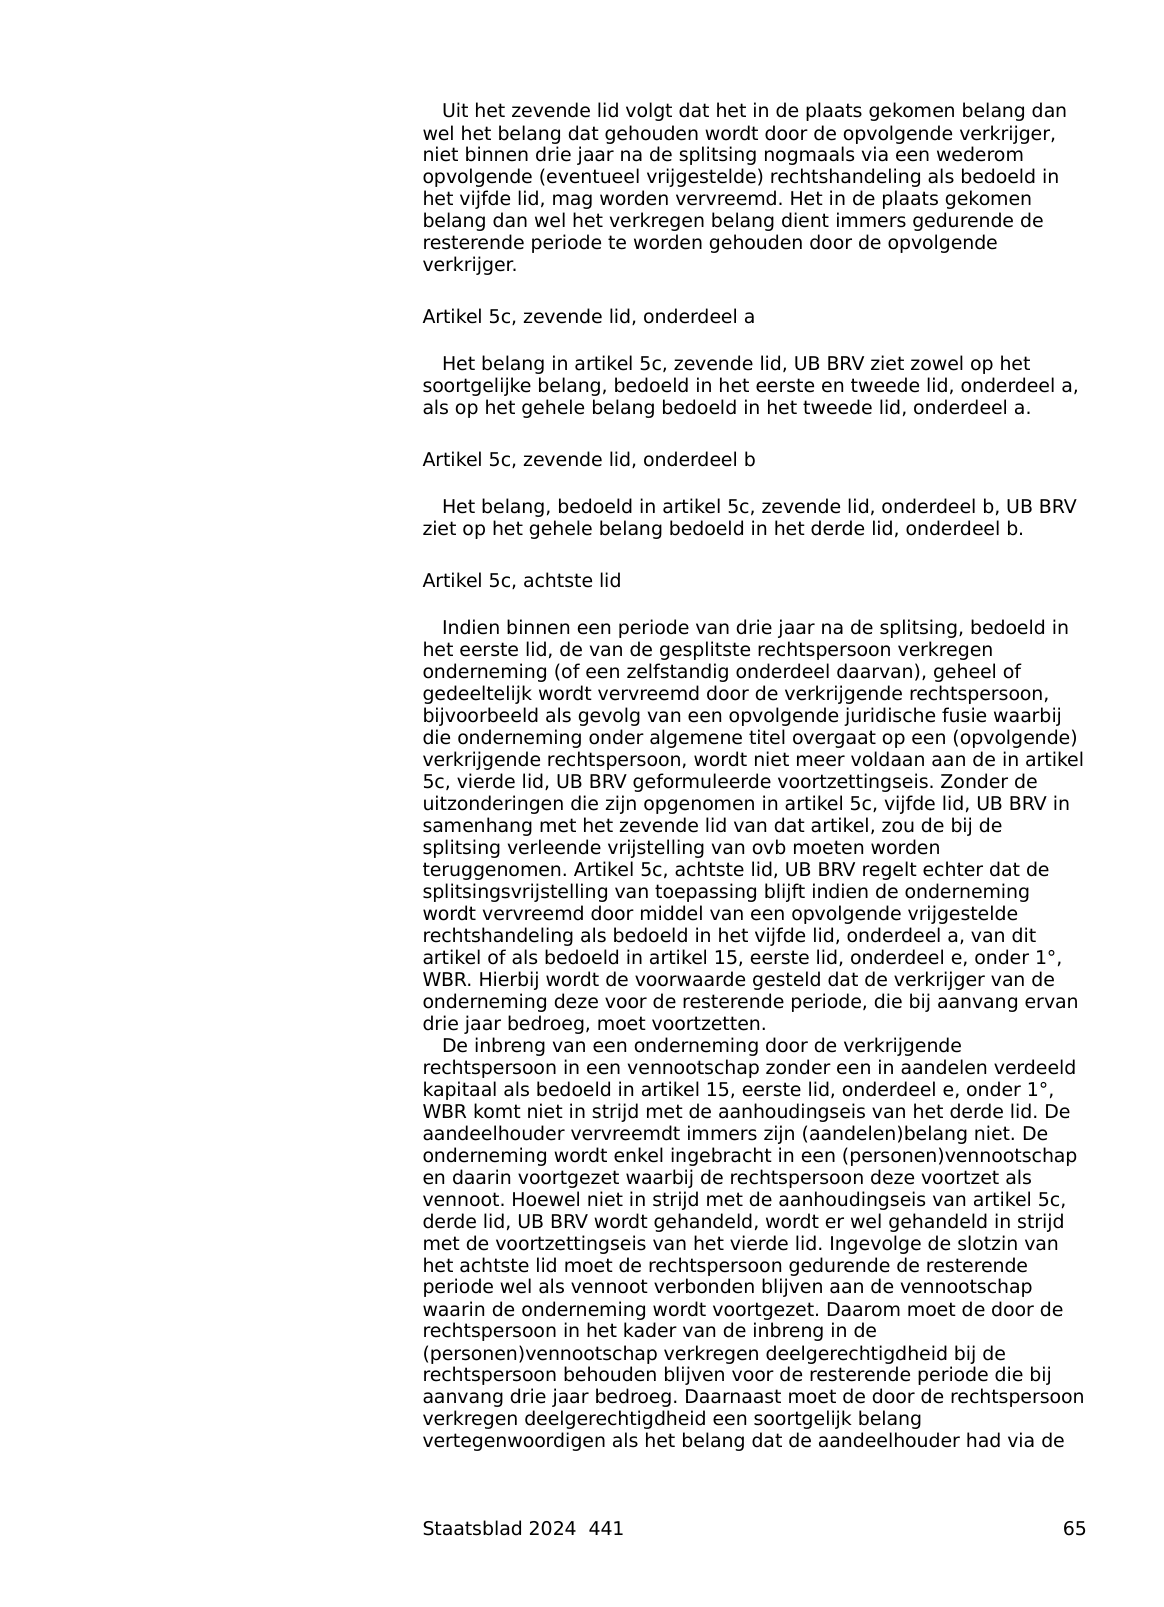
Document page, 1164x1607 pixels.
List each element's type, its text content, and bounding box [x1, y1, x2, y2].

subtitle Artikel 5c, achtste lid [422, 570, 1087, 592]
subtitle Artikel 5c, zevende lid, onderdeel a [422, 306, 1087, 328]
text Het belang, bedoeld in artikel 5c, zevende lid, onderdeel b, UB BRV ziet op het gehele belang bedoeld in het derde lid, onderdeel b. [422, 496, 1087, 540]
text De inbreng van een onderneming door de verkrijgende rechtspersoon in een vennootschap zonder een in aandelen verdeeld kapitaal als bedoeld in artikel 15, eerste lid, onderdeel e, onder 1°, WBR komt niet in strijd met de aanhoudingseis van het derde lid. De aandeelhouder vervreemdt immers zijn (aandelen)belang niet. De onderneming wordt enkel ingebracht in een (personen)vennootschap en daarin voortgezet waarbij de rechtspersoon deze voortzet als vennoot. Hoewel niet in strijd met de aanhoudingseis van artikel 5c, derde lid, UB BRV wordt gehandeld, wordt er wel gehandeld in strijd met de voortzettingseis van het vierde lid. Ingevolge de slotzin van het achtste lid moet de rechtspersoon gedurende de resterende periode wel als vennoot verbonden blijven aan de vennootschap waarin de onderneming wordt voortgezet. Daarom moet de door de rechtspersoon in het kader van de inbreng in de (personen)vennootschap verkregen deelgerechtigdheid bij de rechtspersoon behouden blijven voor de resterende periode die bij aanvang drie jaar bedroeg. Daarnaast moet de door de rechtspersoon verkregen deelgerechtigdheid een soortgelijk belang vertegenwoordigen als het belang dat de aandeelhouder had via de [422, 1035, 1087, 1452]
text Het belang in artikel 5c, zevende lid, UB BRV ziet zowel op het soortgelijke belang, bedoeld in het eerste en tweede lid, onderdeel a, als op het gehele belang bedoeld in het tweede lid, onderdeel a. [422, 353, 1087, 419]
text Uit het zevende lid volgt dat het in de plaats gekomen belang dan wel het belang dat gehouden wordt door de opvolgende verkrijger, niet binnen drie jaar na de splitsing nogmaals via een wederom opvolgende (eventueel vrijgestelde) rechtshandeling als bedoeld in het vijfde lid, mag worden vervreemd. Het in de plaats gekomen belang dan wel het verkregen belang dient immers gedurende de resterende periode te worden gehouden door de opvolgende verkrijger. [422, 100, 1087, 276]
text Indien binnen een periode van drie jaar na de splitsing, bedoeld in het eerste lid, de van de gesplitste rechtspersoon verkregen onderneming (of een zelfstandig onderdeel daarvan), geheel of gedeeltelijk wordt vervreemd door de verkrijgende rechtspersoon, bijvoorbeeld als gevolg van een opvolgende juridische fusie waarbij die onderneming onder algemene titel overgaat op een (opvolgende) verkrijgende rechtspersoon, wordt niet meer voldaan aan de in artikel 5c, vierde lid, UB BRV geformuleerde voortzettingseis. Zonder de uitzonderingen die zijn opgenomen in artikel 5c, vijfde lid, UB BRV in samenhang met het zevende lid van dat artikel, zou de bij de splitsing verleende vrijstelling van ovb moeten worden teruggenomen. Artikel 5c, achtste lid, UB BRV regelt echter dat de splitsingsvrijstelling van toepassing blijft indien de onderneming wordt vervreemd door middel van een opvolgende vrijgestelde rechtshandeling als bedoeld in het vijfde lid, onderdeel a, van dit artikel of als bedoeld in artikel 15, eerste lid, onderdeel e, onder 1°, WBR. Hierbij wordt de voorwaarde gesteld dat de verkrijger van de onderneming deze voor de resterende periode, die bij aanvang ervan drie jaar bedroeg, moet voortzetten. [422, 617, 1087, 1035]
subtitle Artikel 5c, zevende lid, onderdeel b [422, 449, 1087, 471]
